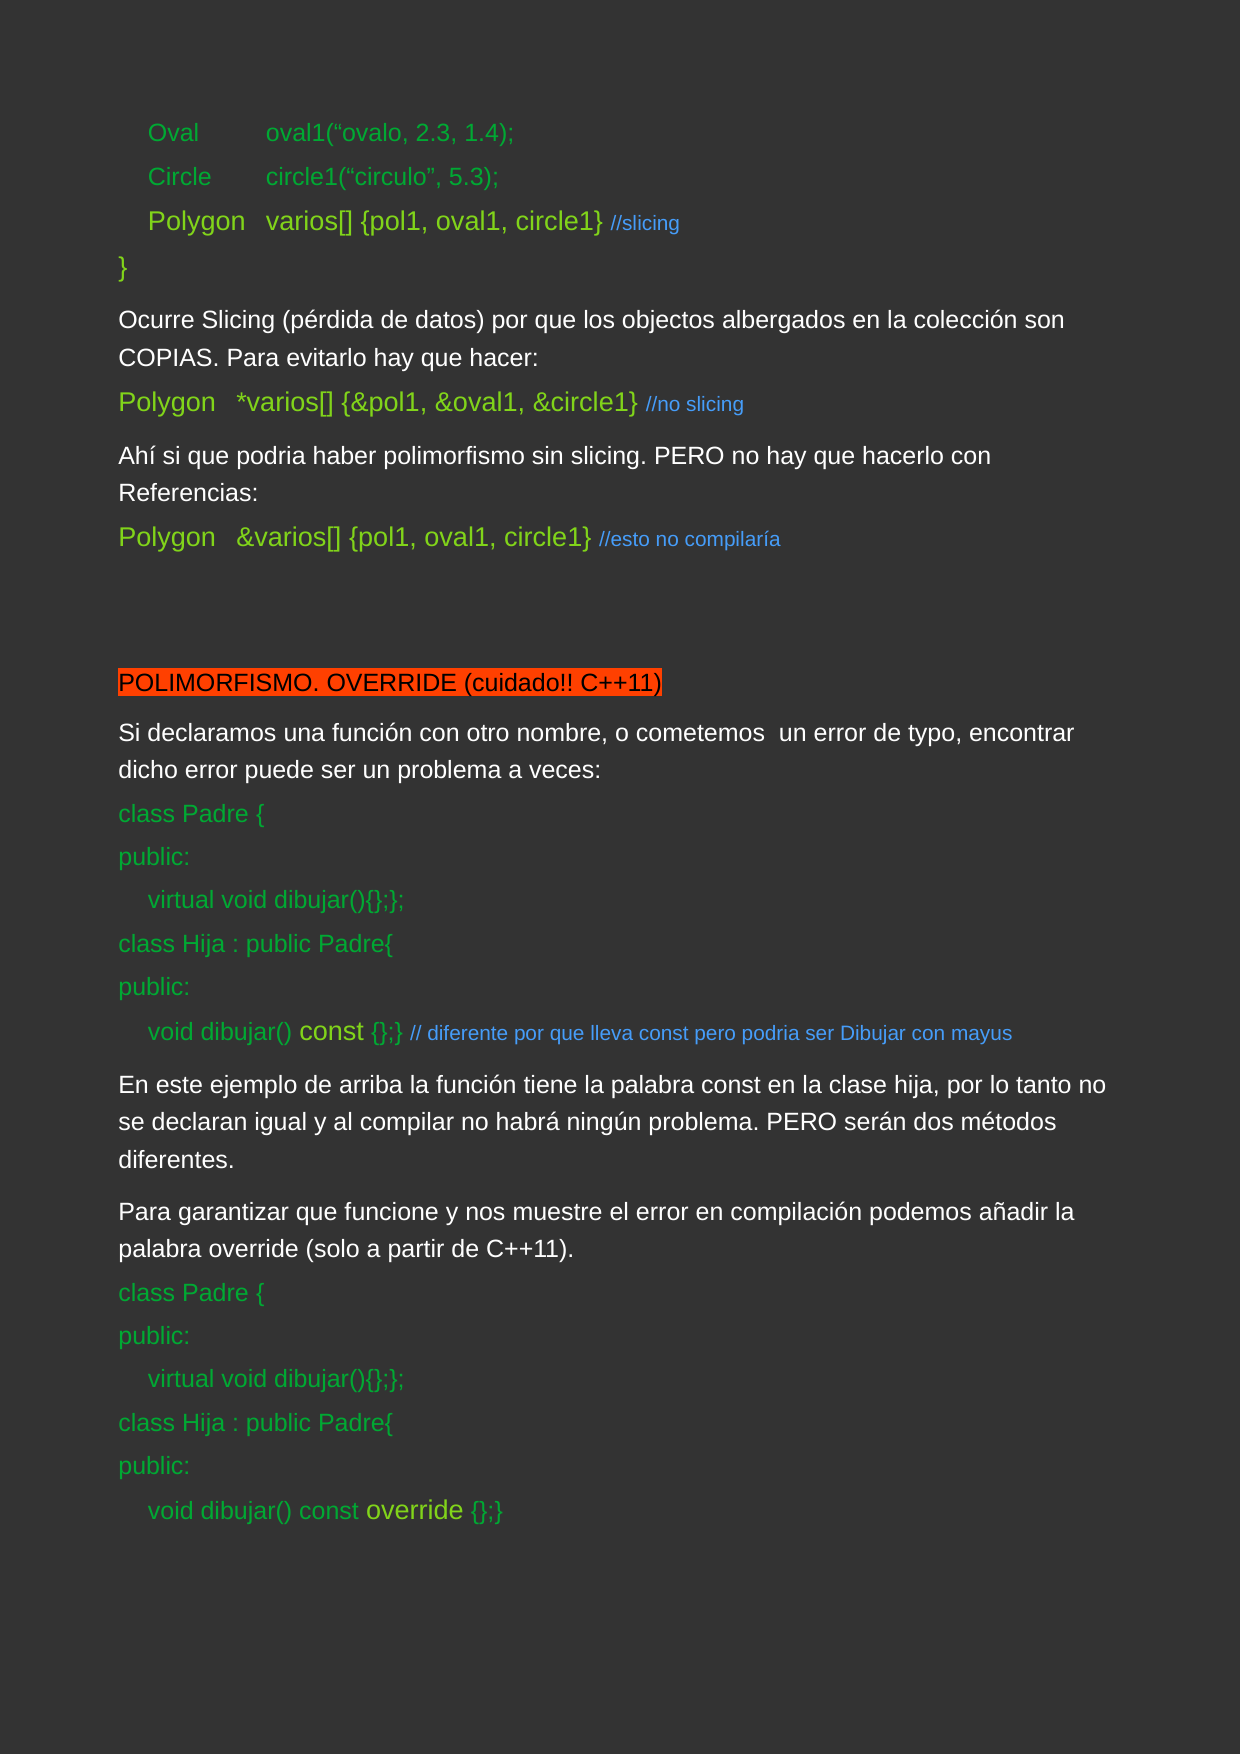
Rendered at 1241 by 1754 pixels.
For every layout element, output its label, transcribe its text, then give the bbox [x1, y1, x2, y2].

text Circle circle1(“circulo”, 5.3); [118, 161, 1122, 190]
text public: [118, 972, 1122, 1001]
text void dibujar() const override {};} [118, 1494, 1122, 1526]
text Polygon &varios[] {pol1, oval1, circle1} //esto no compilaría [118, 521, 1122, 553]
text Ahí si que podria haber polimorfismo sin slicing. PERO no hay que hacerlo con Referencias: [118, 432, 1122, 507]
text virtual void dibujar(){};}; [118, 1364, 1122, 1393]
text public: [118, 1321, 1122, 1350]
text Ocurre Slicing (pérdida de datos) por que los objectos albergados en la colección son COPIAS. Para evitarlo hay que hacer: [118, 296, 1122, 371]
text Polygon varios[] {pol1, oval1, circle1} //slicing [118, 205, 1122, 236]
text class Hija : public Padre{ [118, 1408, 1122, 1436]
subtitle POLIMORFISMO. OVERRIDE (cuidado!! C++11) [118, 659, 1122, 696]
text void dibujar() const {};} // diferente por que lleva const pero podria ser Dibujar con mayus [118, 1015, 1122, 1046]
text virtual void dibujar(){};}; [118, 885, 1122, 914]
text public: [118, 1451, 1122, 1480]
text Polygon *varios[] {&pol1, &oval1, &circle1} //no slicing [118, 386, 1122, 417]
text Para garantizar que funcione y nos muestre el error en compilación podemos añadir la palabra override (solo a partir de C++11). [118, 1188, 1122, 1263]
text En este ejemplo de arriba la función tiene la palabra const en la clase hija, por lo tanto no se declaran igual y al compilar no habrá ningún problema. PERO serán dos métodos diferentes. [118, 1061, 1122, 1173]
text class Padre { [118, 1278, 1122, 1306]
text Si declaramos una función con otro nombre, o cometemos un error de typo, encontrar dicho error puede ser un problema a veces: [118, 709, 1122, 784]
text class Padre { [118, 798, 1122, 827]
text class Hija : public Padre{ [118, 928, 1122, 957]
text } [118, 251, 1122, 282]
text Oval oval1(“ovalo, 2.3, 1.4); [118, 118, 1122, 147]
text public: [118, 842, 1122, 871]
